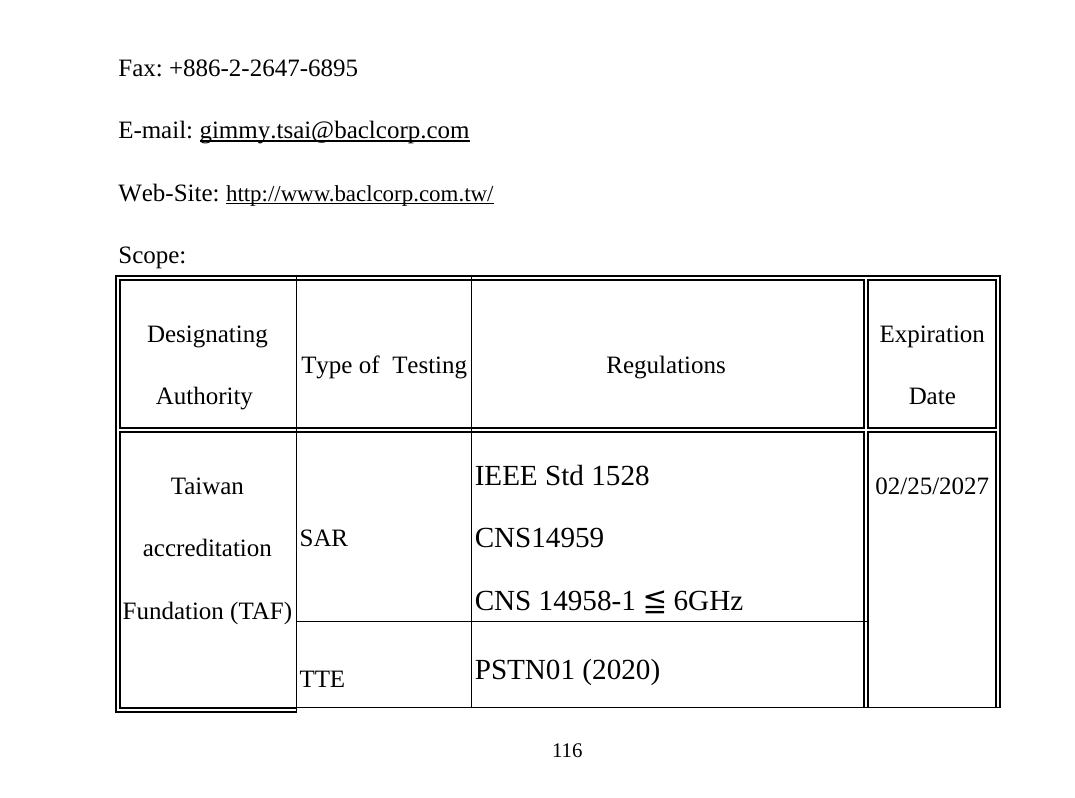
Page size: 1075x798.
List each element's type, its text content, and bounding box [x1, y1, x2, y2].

table_cell IEEE Std 1528 CNS14959 CNS 14958-1 ≦ 6GHz [472, 433, 863, 621]
table_cell 02/25/2027 [869, 433, 995, 707]
text Fax: +886-2-2647-6895 E-mail: gimmy.tsai@baclcorp.com [118, 25, 1016, 150]
text Web-Site: http://www.baclcorp.com.tw/ [118, 150, 1016, 213]
table_header Regulations [472, 281, 863, 427]
table_header Expiration Date [869, 281, 995, 427]
table_cell TTE [297, 622, 471, 707]
table_cell SAR [297, 433, 471, 621]
table_header Type of Testing [297, 281, 471, 427]
table_cell Taiwan accreditation Fundation (TAF) [121, 433, 296, 707]
table_header Designating Authority [121, 281, 296, 427]
table_cell PSTN01 (2020) [472, 622, 863, 707]
text Scope: [118, 213, 1016, 275]
